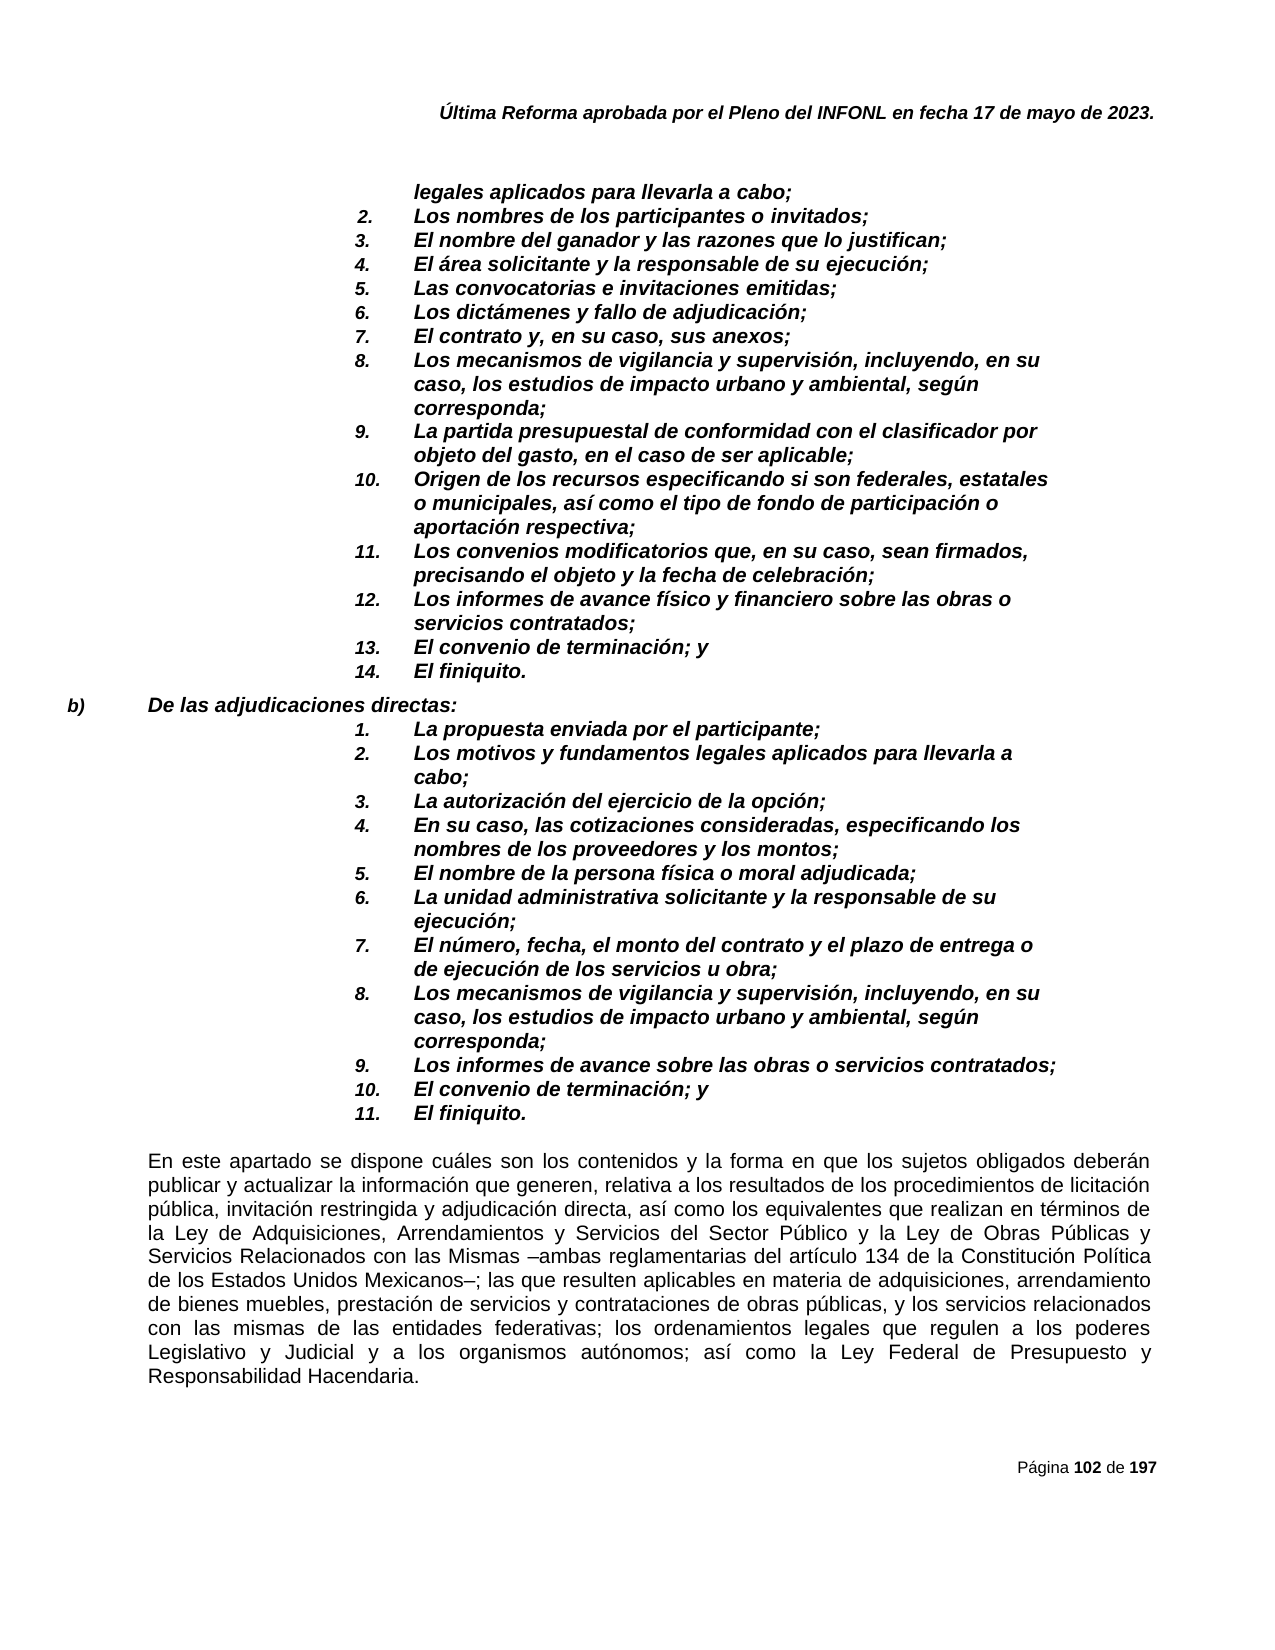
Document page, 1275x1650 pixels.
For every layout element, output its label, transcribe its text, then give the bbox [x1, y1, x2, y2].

list El área solicitante y la responsable de su ejecución; [354, 252, 1065, 276]
list Los informes de avance sobre las obras o servicios contratados; [354, 1053, 1065, 1077]
list De las adjudicaciones directas: [67, 693, 1065, 717]
list Los dictámenes y fallo de adjudicación; [354, 299, 1065, 323]
list En su caso, las cotizaciones consideradas, especificando los nombres de los proveedores y los montos; [354, 813, 1065, 861]
list Los convenios modificatorios que, en su caso, sean firmados, precisando el objeto y la fecha de celebración; [354, 539, 1065, 587]
list La propuesta enviada por el participante; [354, 717, 1065, 741]
list El finiquito. [354, 659, 1065, 683]
text En este apartado se dispone cuáles son los contenidos y la forma en que los sujetos obligados deberán publicar y actualizar la información que generen, relativa a los resultados de los procedimientos de licitación pública, invitación restringida y adjudicación directa, así como los equivalentes que realizan en términos de la Ley de Adquisiciones, Arrendamientos y Servicios del Sector Público y la Ley de Obras Públicas y Servicios Relacionados con las Mismas –ambas reglamentarias del artículo 134 de la Constitución Política de los Estados Unidos Mexicanos–; las que resulten aplicables en materia de adquisiciones, arrendamiento de bienes muebles, prestación de servicios y contrataciones de obras públicas, y los servicios relacionados con las mismas de las entidades federativas; los ordenamientos legales que regulen a los poderes Legislativo y Judicial y a los organismos autónomos; así como la Ley Federal de Presupuesto y Responsabilidad Hacendaria. [148, 1148, 1152, 1388]
list Las convocatorias e invitaciones emitidas; [354, 276, 1065, 299]
list legales aplicados para llevarla a cabo; [354, 179, 1065, 203]
list Los motivos y fundamentos legales aplicados para llevarla a cabo; [354, 741, 1065, 789]
list El número, fecha, el monto del contrato y el plazo de entrega o de ejecución de los servicios u obra; [354, 933, 1065, 981]
list Los mecanismos de vigilancia y supervisión, incluyendo, en su caso, los estudios de impacto urbano y ambiental, según corresponda; [354, 981, 1065, 1053]
list El finiquito. [354, 1101, 1065, 1124]
list Origen de los recursos especificando si son federales, estatales o municipales, así como el tipo de fondo de participación o aportación respectiva; [354, 467, 1065, 539]
list La partida presupuestal de conformidad con el clasificador por objeto del gasto, en el caso de ser aplicable; [354, 419, 1065, 467]
list Los mecanismos de vigilancia y supervisión, incluyendo, en su caso, los estudios de impacto urbano y ambiental, según corresponda; [354, 347, 1065, 419]
list La unidad administrativa solicitante y la responsable de su ejecución; [354, 885, 1065, 933]
list El contrato y, en su caso, sus anexos; [354, 323, 1065, 347]
list Los informes de avance físico y financiero sobre las obras o servicios contratados; [354, 587, 1065, 635]
list La autorización del ejercicio de la opción; [354, 789, 1065, 813]
list El convenio de terminación; y [354, 1077, 1065, 1101]
list El convenio de terminación; y [354, 635, 1065, 659]
list El nombre del ganador y las razones que lo justifican; [354, 227, 1065, 251]
list Los nombres de los participantes o invitados; [357, 203, 1065, 227]
list El nombre de la persona física o moral adjudicada; [354, 861, 1065, 885]
